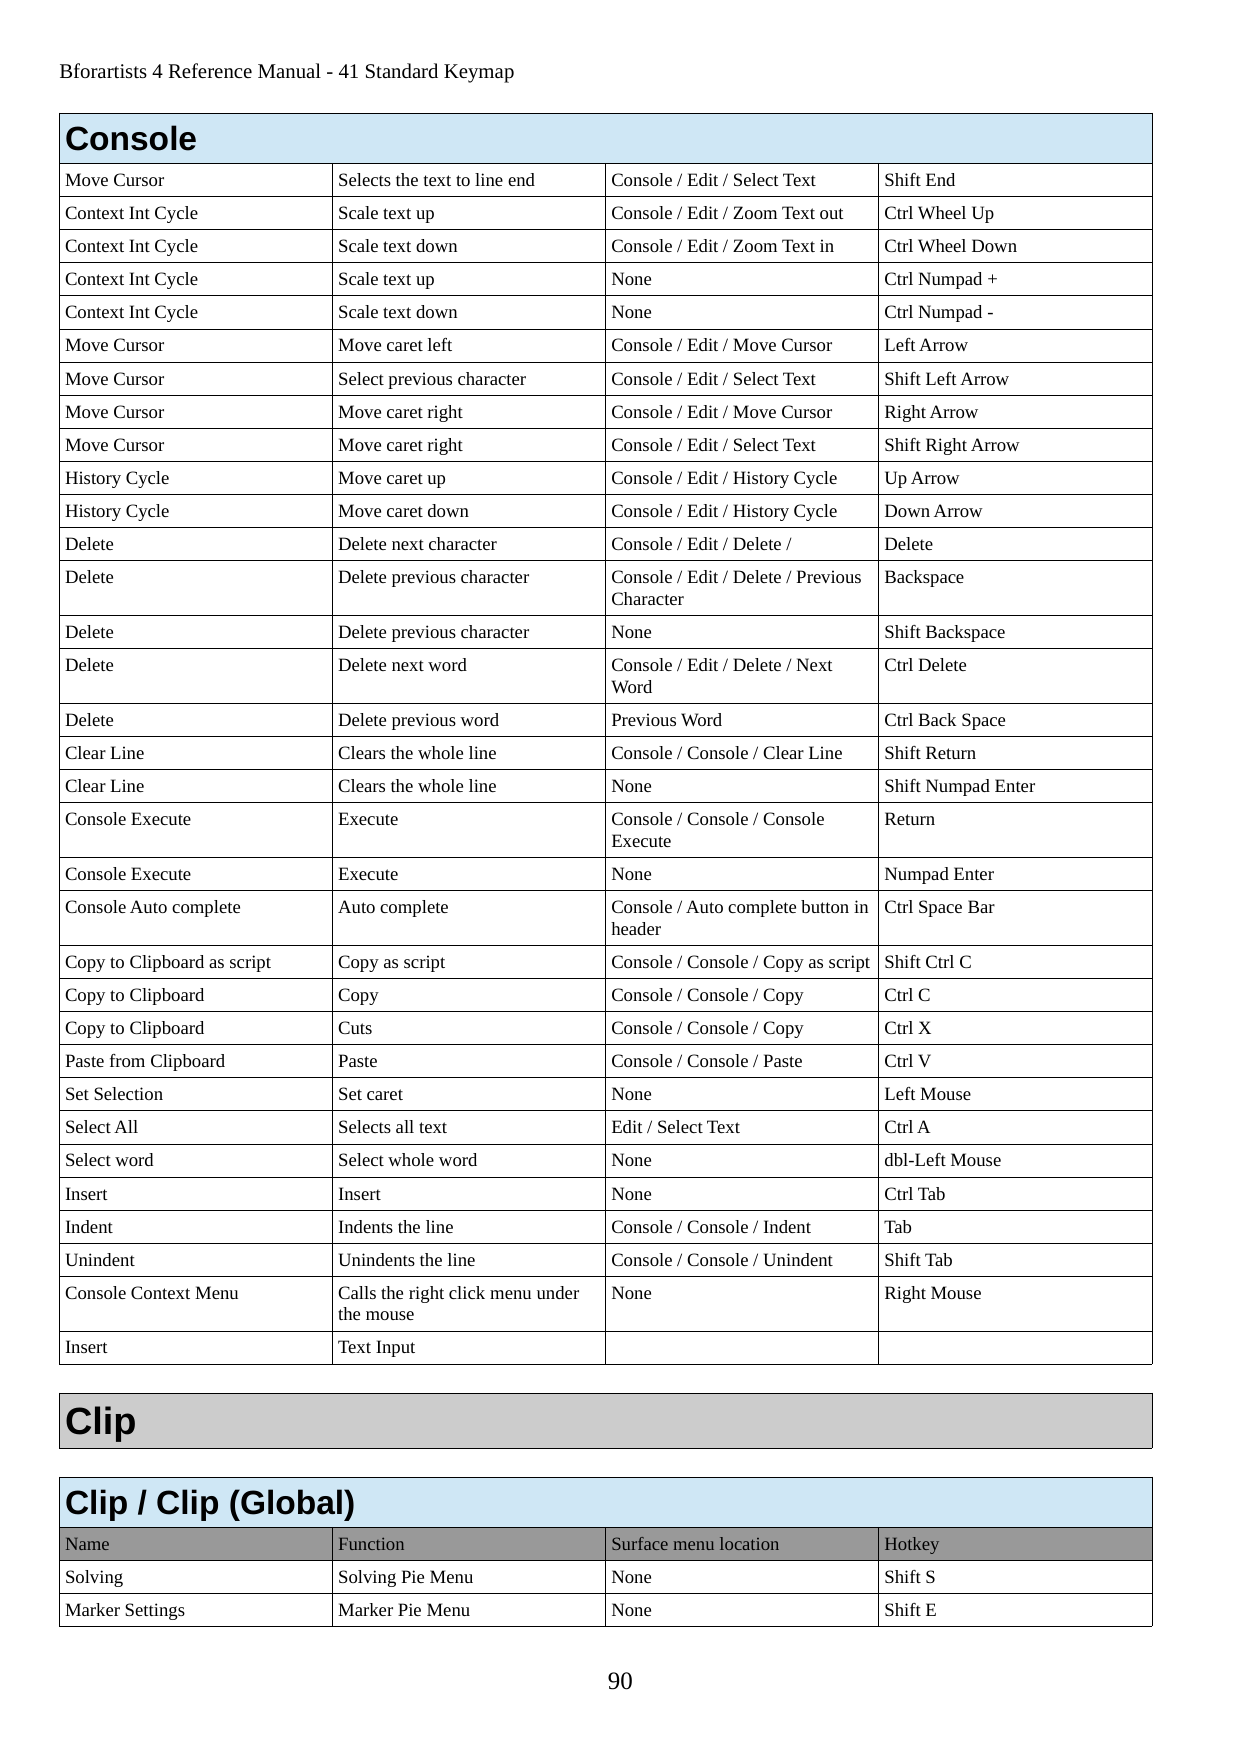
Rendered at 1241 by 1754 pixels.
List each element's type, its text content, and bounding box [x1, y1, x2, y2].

table_cell Clears the whole line [333, 770, 605, 802]
table_cell Ctrl Numpad + [879, 263, 1152, 295]
table_cell Scale text up [333, 197, 605, 229]
table_cell None [606, 616, 878, 648]
table_cell Execute [333, 803, 605, 857]
table_cell None [606, 1078, 878, 1110]
table_cell Return [879, 803, 1152, 857]
table_header Clip [60, 1394, 1152, 1448]
table_cell Edit / Select Text [606, 1111, 878, 1143]
table_cell Copy to Clipboard as script [60, 946, 332, 978]
table_cell Move caret right [333, 396, 605, 428]
table_cell Up Arrow [879, 462, 1152, 494]
table_cell Set Selection [60, 1078, 332, 1110]
table_cell None [606, 1561, 878, 1593]
table_cell Solving [60, 1561, 332, 1593]
table_cell Numpad Enter [879, 858, 1152, 890]
table_cell Shift Ctrl C [879, 946, 1152, 978]
table_cell Cuts [333, 1012, 605, 1044]
table_cell Paste [333, 1045, 605, 1077]
table_cell Select All [60, 1111, 332, 1143]
table_cell Left Arrow [879, 330, 1152, 362]
table_cell Ctrl Back Space [879, 704, 1152, 736]
table_cell Ctrl C [879, 979, 1152, 1011]
table_cell Ctrl Delete [879, 649, 1152, 703]
table_cell Shift Tab [879, 1244, 1152, 1276]
table_cell Unindents the line [333, 1244, 605, 1276]
table_cell Ctrl Wheel Up [879, 197, 1152, 229]
table_cell Console / Edit / Delete / Next Word [606, 649, 878, 703]
table_cell [879, 1332, 1152, 1364]
table_cell Shift Right Arrow [879, 429, 1152, 461]
table_cell Console / Edit / Delete / [606, 528, 878, 560]
table_cell Shift E [879, 1594, 1152, 1626]
table_cell Context Int Cycle [60, 197, 332, 229]
table_cell Function [333, 1528, 605, 1560]
table_cell Delete [879, 528, 1152, 560]
table_cell Move Cursor [60, 164, 332, 196]
table_cell Move caret right [333, 429, 605, 461]
table_cell Console / Console / Console Execute [606, 803, 878, 857]
table_cell None [606, 858, 878, 890]
table_cell Auto complete [333, 891, 605, 945]
table_cell Console / Edit / Select Text [606, 429, 878, 461]
table_cell Delete previous word [333, 704, 605, 736]
table_cell [606, 1332, 878, 1364]
table_cell Console / Edit / Move Cursor [606, 330, 878, 362]
table_cell Execute [333, 858, 605, 890]
table_cell Text Input [333, 1332, 605, 1364]
table_cell Console / Console / Unindent [606, 1244, 878, 1276]
table_cell Context Int Cycle [60, 230, 332, 262]
table_cell None [606, 770, 878, 802]
table_cell Scale text down [333, 230, 605, 262]
table_cell Console Context Menu [60, 1277, 332, 1331]
table_cell None [606, 1277, 878, 1331]
table_cell Context Int Cycle [60, 263, 332, 295]
table_cell Move caret left [333, 330, 605, 362]
table_header Console [60, 114, 1152, 163]
table_cell Delete next word [333, 649, 605, 703]
table_cell Delete [60, 616, 332, 648]
table_cell Console / Console / Indent [606, 1211, 878, 1243]
table_cell History Cycle [60, 495, 332, 527]
table_cell Console / Edit / History Cycle [606, 495, 878, 527]
table_cell Move Cursor [60, 396, 332, 428]
table_cell Previous Word [606, 704, 878, 736]
table_cell Select whole word [333, 1145, 605, 1177]
table_cell Ctrl A [879, 1111, 1152, 1143]
table_cell Console / Edit / Zoom Text out [606, 197, 878, 229]
table_cell Marker Settings [60, 1594, 332, 1626]
table_cell Delete [60, 528, 332, 560]
table_cell Console / Edit / Select Text [606, 164, 878, 196]
table_cell History Cycle [60, 462, 332, 494]
table_cell Down Arrow [879, 495, 1152, 527]
table_cell Console / Console / Copy [606, 1012, 878, 1044]
table_cell None [606, 1178, 878, 1210]
table_cell Delete previous character [333, 561, 605, 615]
table_cell Console Execute [60, 803, 332, 857]
table_cell Shift End [879, 164, 1152, 196]
table_cell Selects the text to line end [333, 164, 605, 196]
table_cell Console / Edit / Delete / Previous Character [606, 561, 878, 615]
table_cell Right Arrow [879, 396, 1152, 428]
table_cell Console Execute [60, 858, 332, 890]
table_cell None [606, 263, 878, 295]
table_cell Copy to Clipboard [60, 979, 332, 1011]
table_cell Delete previous character [333, 616, 605, 648]
table_cell Delete [60, 704, 332, 736]
table_cell Calls the right click menu under the mouse [333, 1277, 605, 1331]
table_cell None [606, 296, 878, 328]
table_cell Hotkey [879, 1528, 1152, 1560]
table_cell Paste from Clipboard [60, 1045, 332, 1077]
table_cell Console / Console / Paste [606, 1045, 878, 1077]
table_cell Console / Console / Clear Line [606, 737, 878, 769]
table_cell Move caret up [333, 462, 605, 494]
table_cell Console / Console / Copy as script [606, 946, 878, 978]
table_cell Select previous character [333, 363, 605, 395]
table_cell Scale text down [333, 296, 605, 328]
table_cell Solving Pie Menu [333, 1561, 605, 1593]
table_cell Marker Pie Menu [333, 1594, 605, 1626]
table_cell Context Int Cycle [60, 296, 332, 328]
table_cell Left Mouse [879, 1078, 1152, 1110]
table_cell Move Cursor [60, 363, 332, 395]
table_cell Copy to Clipboard [60, 1012, 332, 1044]
table_cell Console / Auto complete button in header [606, 891, 878, 945]
table_cell Name [60, 1528, 332, 1560]
table_cell Console / Console / Copy [606, 979, 878, 1011]
table_cell None [606, 1145, 878, 1177]
table_cell dbl-Left Mouse [879, 1145, 1152, 1177]
table_cell Ctrl Numpad - [879, 296, 1152, 328]
table_cell Selects all text [333, 1111, 605, 1143]
table_cell Right Mouse [879, 1277, 1152, 1331]
table_cell Shift S [879, 1561, 1152, 1593]
table_cell Backspace [879, 561, 1152, 615]
table_cell Delete [60, 649, 332, 703]
table_cell Shift Left Arrow [879, 363, 1152, 395]
table_cell Scale text up [333, 263, 605, 295]
table_cell Ctrl X [879, 1012, 1152, 1044]
table_cell Shift Return [879, 737, 1152, 769]
table_cell Copy [333, 979, 605, 1011]
table_cell None [606, 1594, 878, 1626]
table_cell Console / Edit / Zoom Text in [606, 230, 878, 262]
table_cell Indents the line [333, 1211, 605, 1243]
table_cell Ctrl Tab [879, 1178, 1152, 1210]
table_cell Shift Numpad Enter [879, 770, 1152, 802]
table_cell Shift Backspace [879, 616, 1152, 648]
table_cell Console / Edit / Select Text [606, 363, 878, 395]
table_cell Ctrl Wheel Down [879, 230, 1152, 262]
table_cell Delete [60, 561, 332, 615]
table_cell Console / Edit / Move Cursor [606, 396, 878, 428]
table_cell Clears the whole line [333, 737, 605, 769]
table_cell Move caret down [333, 495, 605, 527]
table_cell Indent [60, 1211, 332, 1243]
table_cell Console / Edit / History Cycle [606, 462, 878, 494]
table_cell Select word [60, 1145, 332, 1177]
table_cell Move Cursor [60, 330, 332, 362]
table_header Clip / Clip (Global) [60, 1478, 1152, 1527]
table_cell Move Cursor [60, 429, 332, 461]
table_cell Insert [60, 1332, 332, 1364]
table_cell Delete next character [333, 528, 605, 560]
table_cell Set caret [333, 1078, 605, 1110]
table_cell Copy as script [333, 946, 605, 978]
table_cell Unindent [60, 1244, 332, 1276]
table_cell Insert [60, 1178, 332, 1210]
table_cell Surface menu location [606, 1528, 878, 1560]
table_cell Insert [333, 1178, 605, 1210]
table_cell Tab [879, 1211, 1152, 1243]
table_cell Ctrl Space Bar [879, 891, 1152, 945]
table_cell Ctrl V [879, 1045, 1152, 1077]
table_cell Clear Line [60, 737, 332, 769]
table_cell Console Auto complete [60, 891, 332, 945]
table_cell Clear Line [60, 770, 332, 802]
